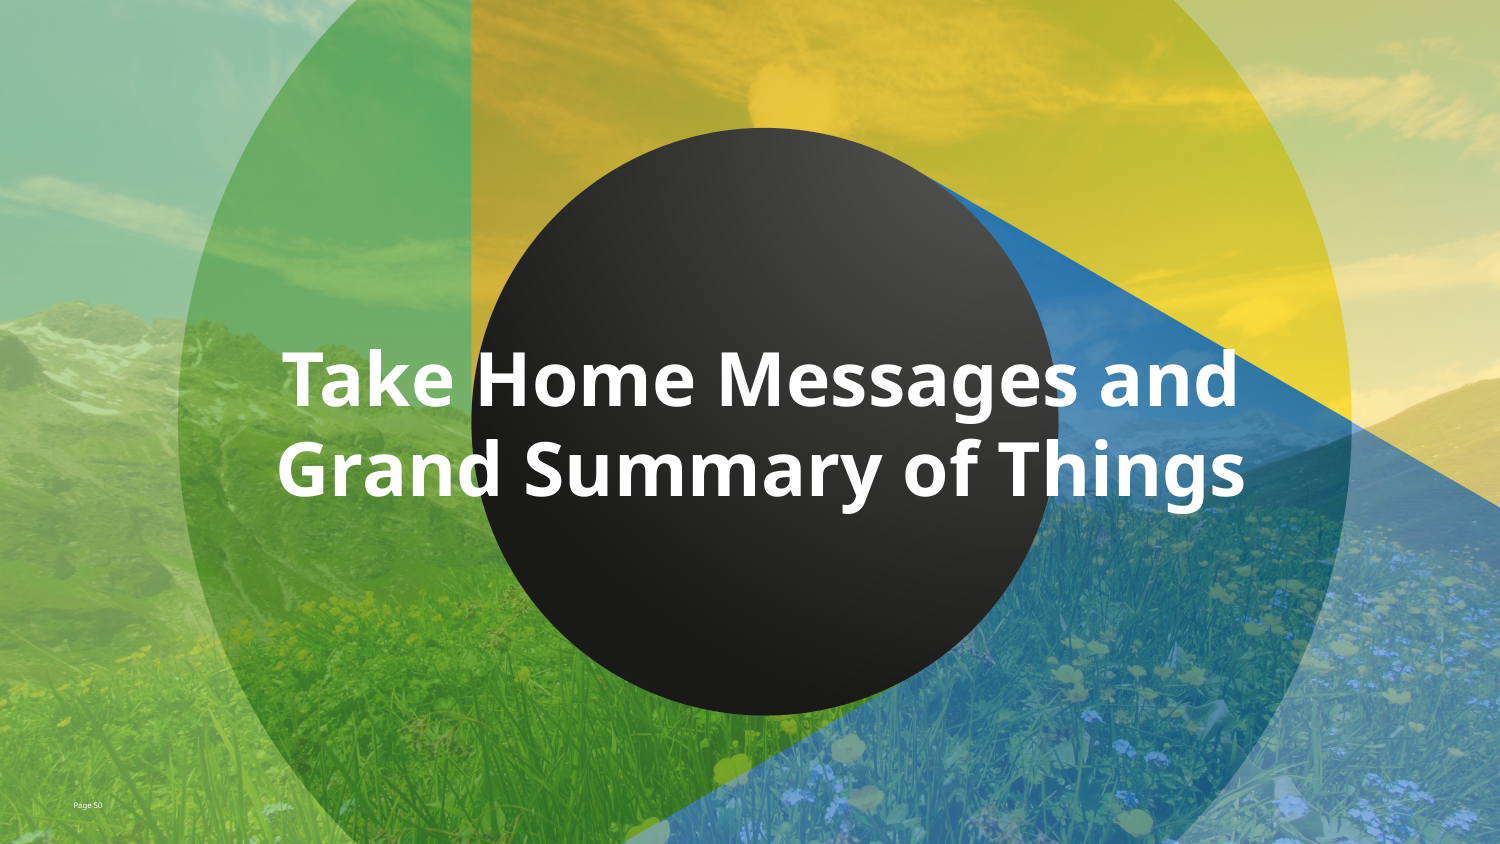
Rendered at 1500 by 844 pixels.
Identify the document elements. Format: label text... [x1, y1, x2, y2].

picture [0, 0, 1500, 844]
list Take Home Messages and Grand Summary of Things [200, 284, 1323, 560]
